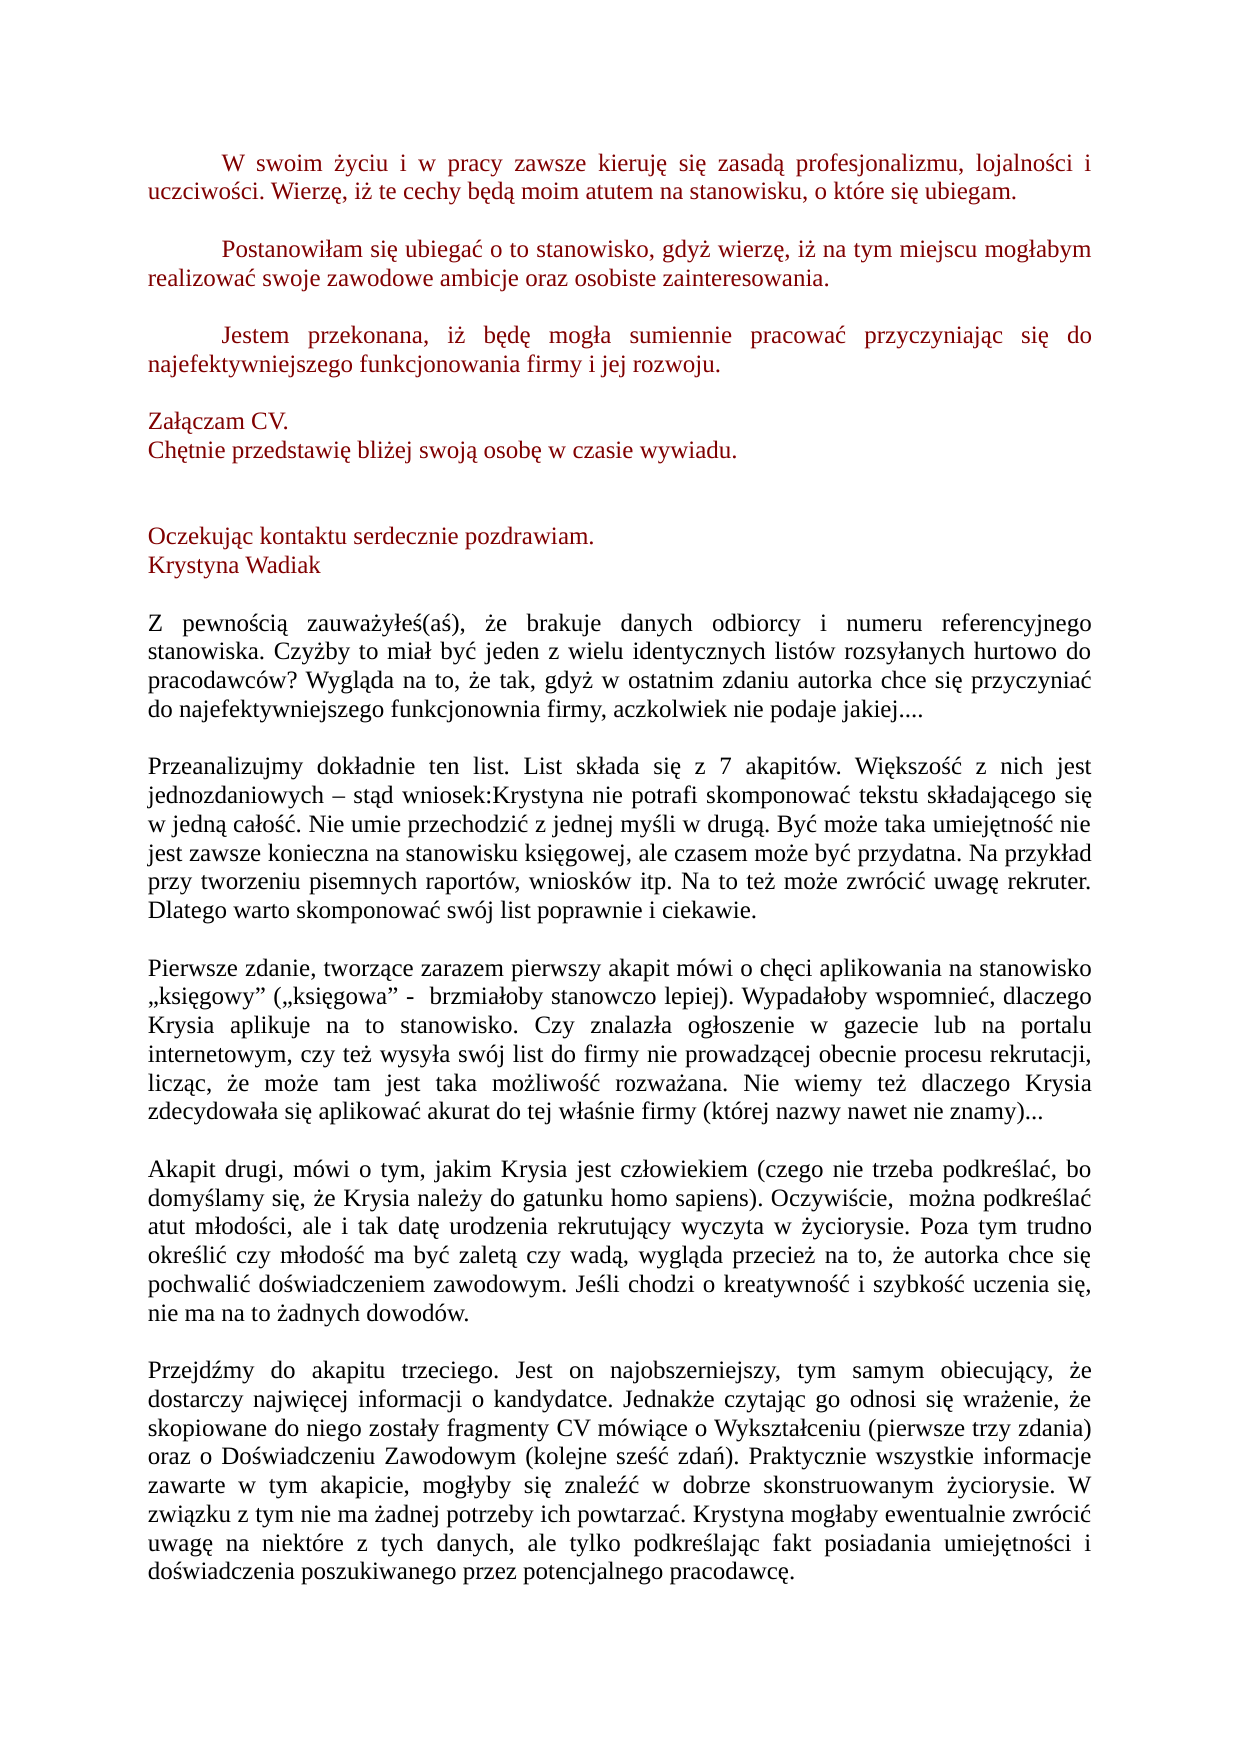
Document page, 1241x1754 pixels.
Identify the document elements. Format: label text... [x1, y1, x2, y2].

text Oczekując kontaktu serdecznie pozdrawiam. [148, 521, 1093, 550]
text Postanowiłam się ubiegać o to stanowisko, gdyż wierzę, iż na tym miejscu mogłabym realizować swoje zawodowe ambicje oraz osobiste zainteresowania. [148, 234, 1093, 291]
text Przejdźmy do akapitu trzeciego. Jest on najobszerniejszy, tym samym obiecujący, że dostarczy najwięcej informacji o kandydatce. Jednakże czytając go odnosi się wrażenie, że skopiowane do niego zostały fragmenty CV mówiące o Wykształceniu (pierwsze trzy zdania) oraz o Doświadczeniu Zawodowym (kolejne sześć zdań). Praktycznie wszystkie informacje zawarte w tym akapicie, mogłyby się znaleźć w dobrze skonstruowanym życiorysie. W związku z tym nie ma żadnej potrzeby ich powtarzać. Krystyna mogłaby ewentualnie zwrócić uwagę na niektóre z tych danych, ale tylko podkreślając fakt posiadania umiejętności i doświadczenia poszukiwanego przez potencjalnego pracodawcę. [148, 1355, 1093, 1585]
text Krystyna Wadiak [148, 550, 1093, 579]
text Jestem przekonana, iż będę mogła sumiennie pracować przyczyniając się do najefektywniejszego funkcjonowania firmy i jej rozwoju. [148, 320, 1093, 378]
text Chętnie przedstawię bliżej swoją osobę w czasie wywiadu. [148, 435, 1093, 464]
text Załączam CV. [148, 406, 1093, 435]
text Przeanalizujmy dokładnie ten list. List składa się z 7 akapitów. Większość z nich jest jednozdaniowych – stąd wniosek:Krystyna nie potrafi skomponować tekstu składającego się w jedną całość. Nie umie przechodzić z jednej myśli w drugą. Być może taka umiejętność nie jest zawsze konieczna na stanowisku księgowej, ale czasem może być przydatna. Na przykład przy tworzeniu pisemnych raportów, wniosków itp. Na to też może zwrócić uwagę rekruter. Dlatego warto skomponować swój list poprawnie i ciekawie. [148, 751, 1093, 924]
text W swoim życiu i w pracy zawsze kieruję się zasadą profesjonalizmu, lojalności i uczciwości. Wierzę, iż te cechy będą moim atutem na stanowisku, o które się ubiegam. [148, 148, 1093, 205]
text Pierwsze zdanie, tworzące zarazem pierwszy akapit mówi o chęci aplikowania na stanowisko „księgowy” („księgowa” - brzmiałoby stanowczo lepiej). Wypadałoby wspomnieć, dlaczego Krysia aplikuje na to stanowisko. Czy znalazła ogłoszenie w gazecie lub na portalu internetowym, czy też wysyła swój list do firmy nie prowadzącej obecnie procesu rekrutacji, licząc, że może tam jest taka możliwość rozważana. Nie wiemy też dlaczego Krysia zdecydowała się aplikować akurat do tej właśnie firmy (której nazwy nawet nie znamy)... [148, 953, 1093, 1125]
text Akapit drugi, mówi o tym, jakim Krysia jest człowiekiem (czego nie trzeba podkreślać, bo domyślamy się, że Krysia należy do gatunku homo sapiens). Oczywiście, można podkreślać atut młodości, ale i tak datę urodzenia rekrutujący wyczyta w życiorysie. Poza tym trudno określić czy młodość ma być zaletą czy wadą, wygląda przecież na to, że autorka chce się pochwalić doświadczeniem zawodowym. Jeśli chodzi o kreatywność i szybkość uczenia się, nie ma na to żadnych dowodów. [148, 1154, 1093, 1326]
text Z pewnością zauważyłeś(aś), że brakuje danych odbiorcy i numeru referencyjnego stanowiska. Czyżby to miał być jeden z wielu identycznych listów rozsyłanych hurtowo do pracodawców? Wygląda na to, że tak, gdyż w ostatnim zdaniu autorka chce się przyczyniać do najefektywniejszego funkcjonownia firmy, aczkolwiek nie podaje jakiej.... [148, 608, 1093, 723]
